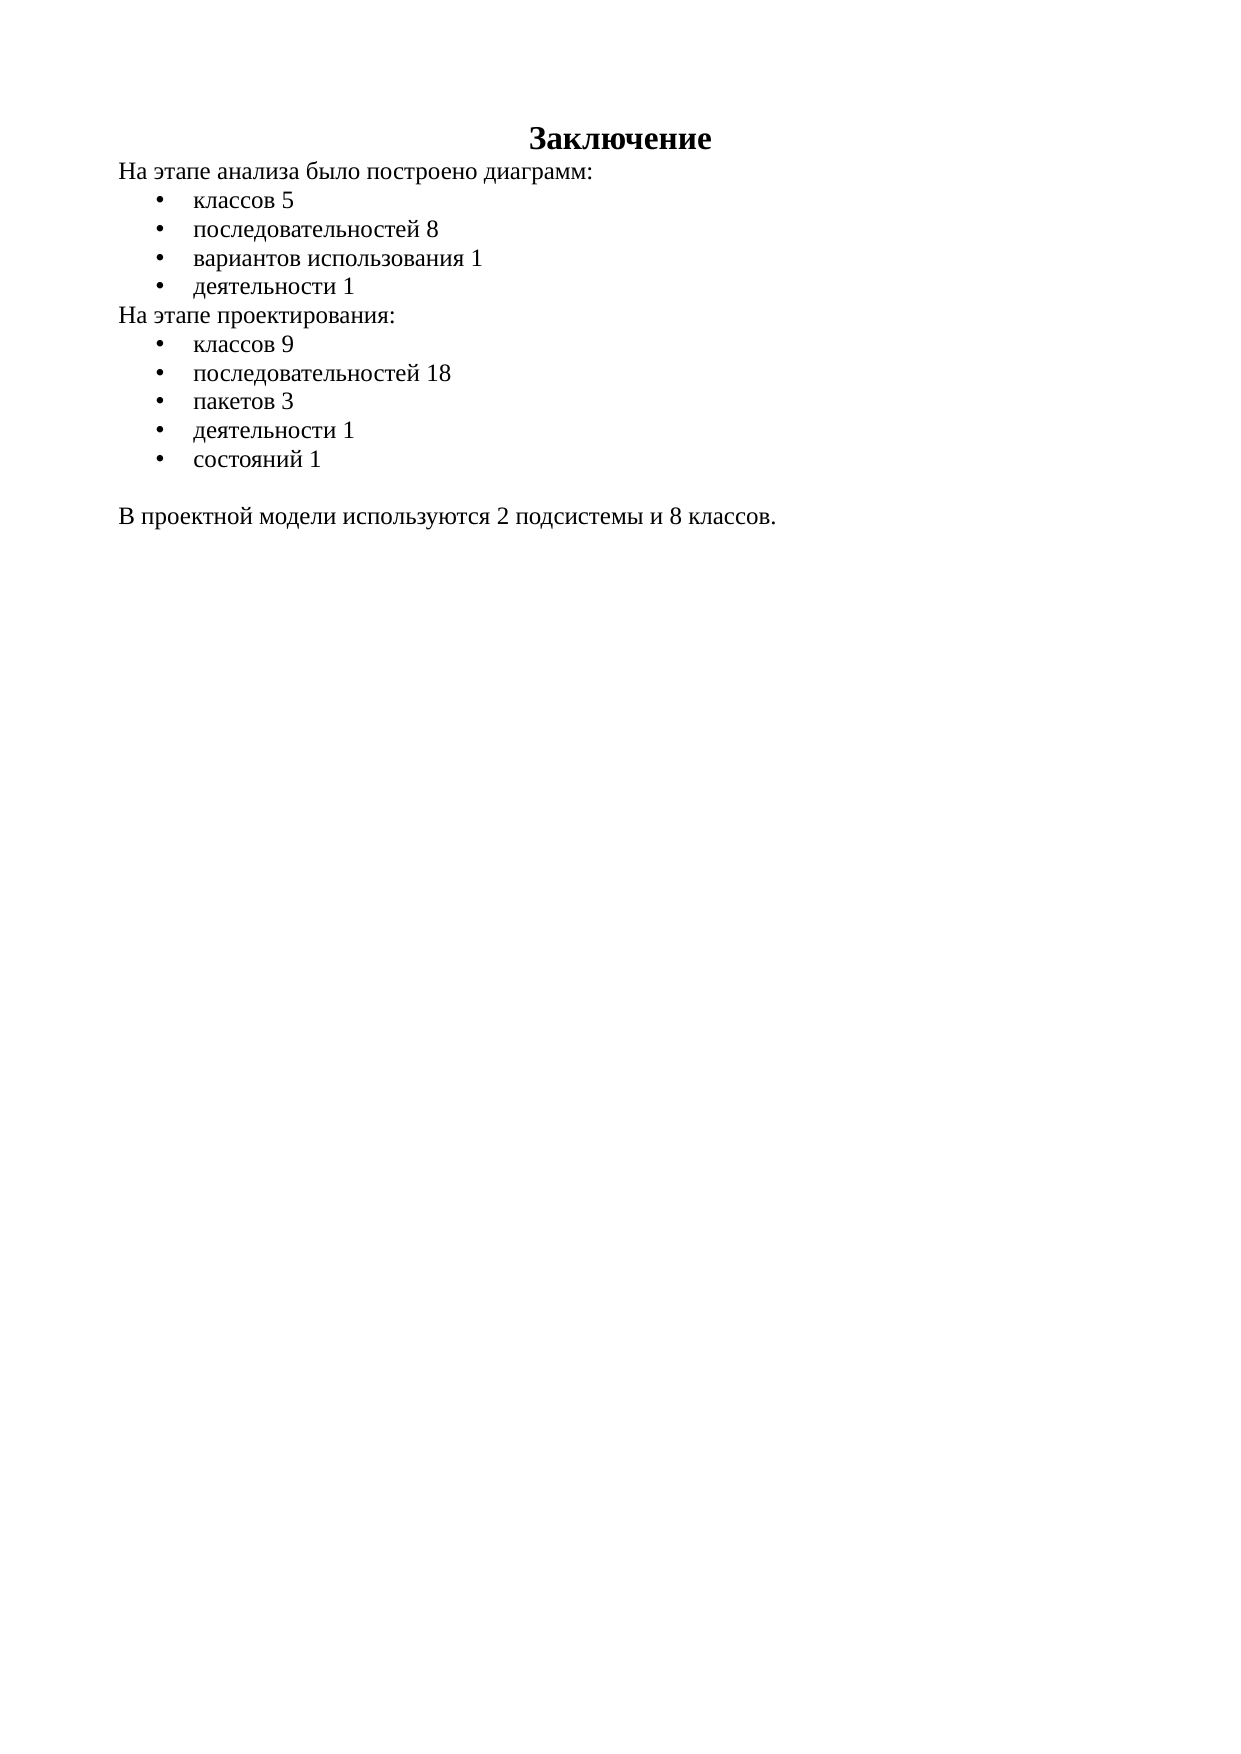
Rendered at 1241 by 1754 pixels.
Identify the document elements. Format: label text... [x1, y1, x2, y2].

list состояний 1 [156, 444, 1122, 473]
text На этапе проектирования: [118, 300, 1122, 329]
list пакетов 3 [156, 386, 1122, 415]
text Заключение [118, 118, 1122, 156]
list последовательностей 8 [156, 214, 1122, 243]
text На этапе анализа было построено диаграмм: [118, 156, 1122, 185]
list деятельности 1 [156, 271, 1122, 300]
list классов 9 [156, 329, 1122, 358]
text В проектной модели используются 2 подсистемы и 8 классов. [118, 501, 1122, 530]
list классов 5 [156, 185, 1122, 214]
list последовательностей 18 [156, 358, 1122, 386]
list деятельности 1 [156, 415, 1122, 444]
list вариантов использования 1 [156, 243, 1122, 271]
